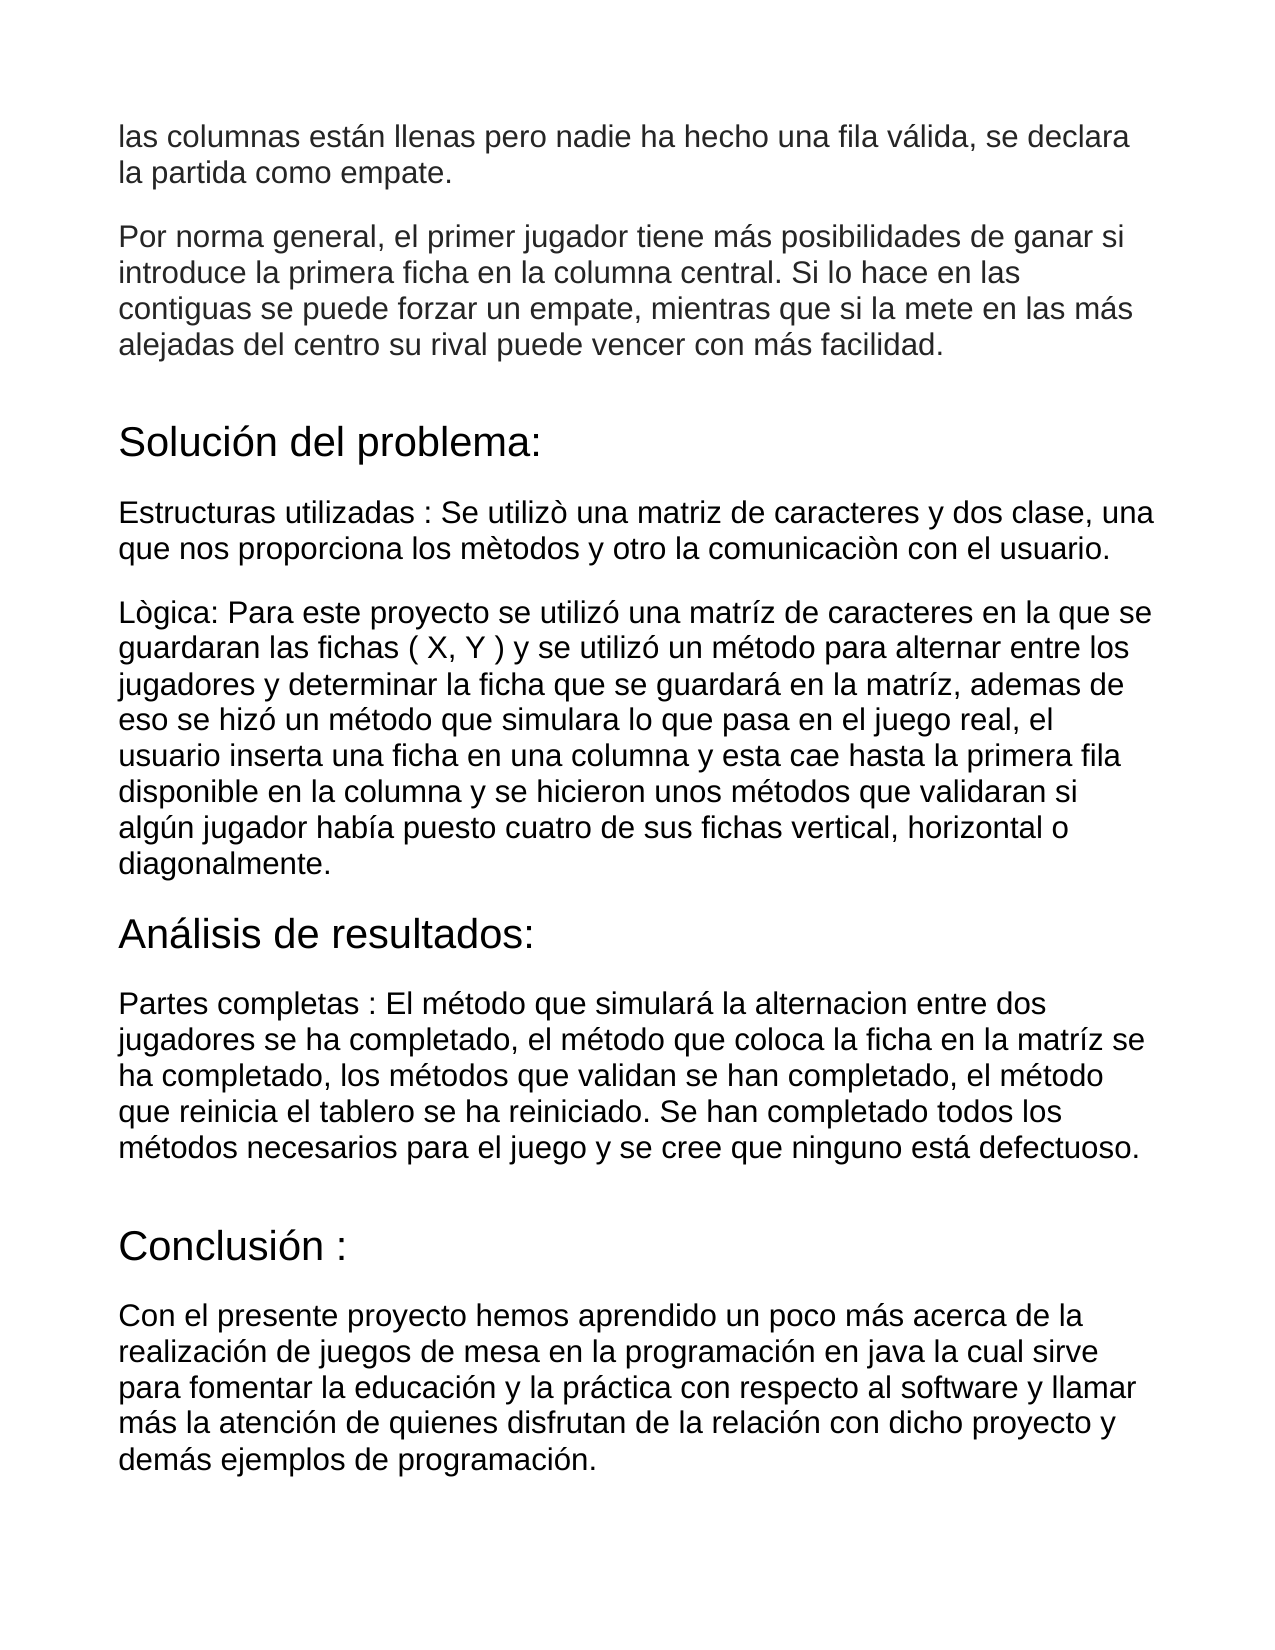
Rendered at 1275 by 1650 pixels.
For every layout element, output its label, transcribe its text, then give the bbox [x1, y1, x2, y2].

text Partes completas : El método que simulará la alternacion entre dos jugadores se ha completado, el método que coloca la ficha en la matríz se ha completado, los métodos que validan se han completado, el método que reinicia el tablero se ha reiniciado. Se han completado todos los métodos necesarios para el juego y se cree que ninguno está defectuoso. [118, 985, 1157, 1165]
text Por norma general, el primer jugador tiene más posibilidades de ganar si introduce la primera ficha en la columna central. Si lo hace en las contiguas se puede forzar un empate, mientras que si la mete en las más alejadas del centro su rival puede vencer con más facilidad. [118, 218, 1157, 362]
text Con el presente proyecto hemos aprendido un poco más acerca de la realización de juegos de mesa en la programación en java la cual sirve para fomentar la educación y la práctica con respecto al software y llamar más la atención de quienes disfrutan de la relación con dicho proyecto y demás ejemplos de programación. [118, 1297, 1157, 1476]
text Solución del problema: [118, 418, 1157, 466]
text Conclusión : [118, 1221, 1157, 1269]
text Estructuras utilizadas : Se utilizò una matriz de caracteres y dos clase, una que nos proporciona los mètodos y otro la comunicaciòn con el usuario. [118, 494, 1157, 566]
text Análisis de resultados: [118, 909, 1157, 957]
text Lògica: Para este proyecto se utilizó una matríz de caracteres en la que se guardaran las fichas ( X, Y ) y se utilizó un método para alternar entre los jugadores y determinar la ficha que se guardará en la matríz, ademas de eso se hizó un método que simulara lo que pasa en el juego real, el usuario inserta una ficha en una columna y esta cae hasta la primera fila disponible en la columna y se hicieron unos métodos que validaran si algún jugador había puesto cuatro de sus fichas vertical, horizontal o diagonalmente. [118, 594, 1157, 881]
text las columnas están llenas pero nadie ha hecho una fila válida, se declara la partida como empate. [118, 118, 1157, 190]
